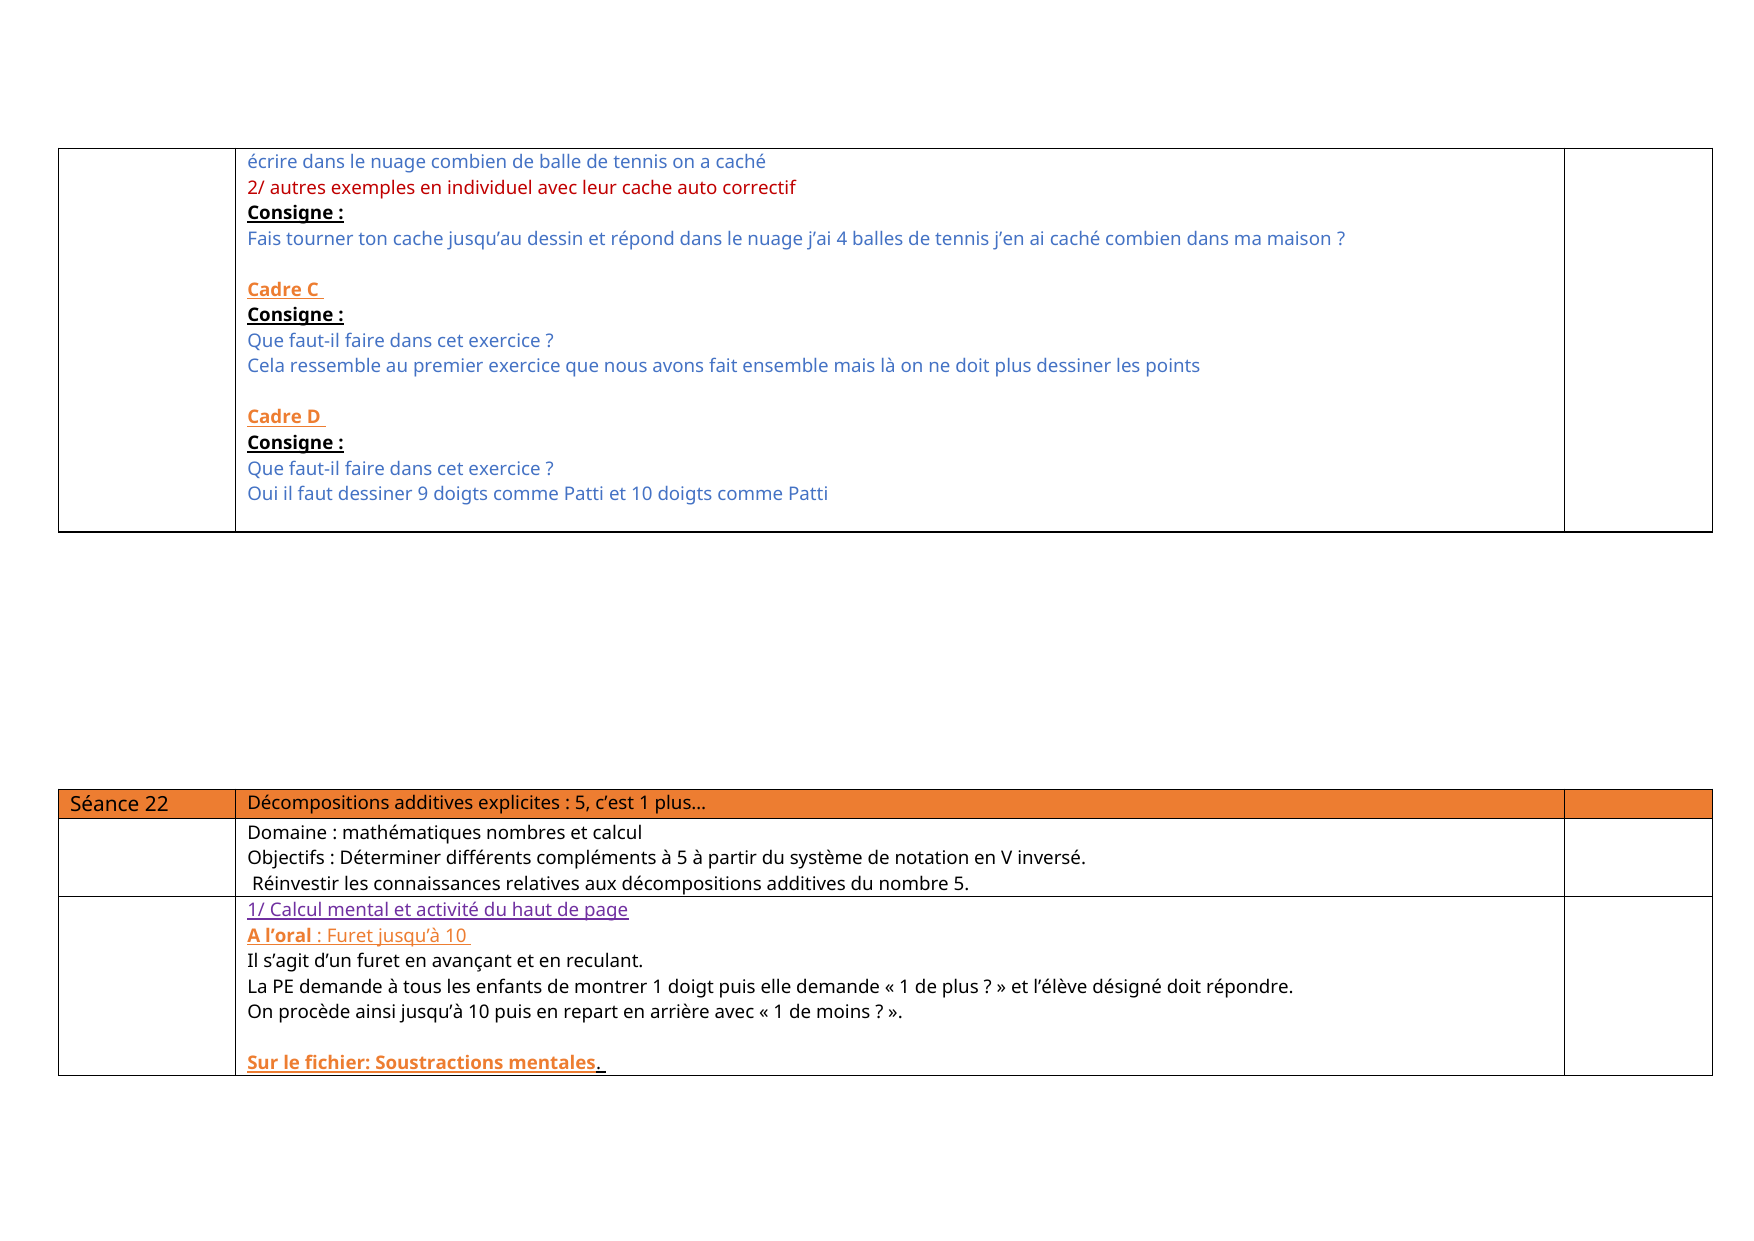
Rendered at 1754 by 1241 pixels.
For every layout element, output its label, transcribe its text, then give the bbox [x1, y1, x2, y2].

table_header Séance 22 [59, 790, 235, 818]
table_cell [59, 897, 235, 1075]
table_cell [1565, 819, 1712, 896]
table_cell [59, 149, 235, 531]
table_cell [59, 819, 235, 896]
table_cell [1565, 149, 1712, 531]
table_cell 1/ Calcul mental et activité du haut de page A l’oral : Furet jusqu’à 10 Il s’agit d’un furet en avançant et en reculant. La PE demande à tous les enfants de montrer 1 doigt puis elle demande « 1 de plus ? » et l’élève désigné doit répondre. On procède ainsi jusqu’à 10 puis en repart en arrière avec « 1 de moins ? ». Sur le fichier: Soustractions mentales. [236, 897, 1564, 1075]
table_header Décompositions additives explicites : 5, c’est 1 plus… [236, 790, 1564, 818]
table_cell écrire dans le nuage combien de balle de tennis on a caché 2/ autres exemples en individuel avec leur cache auto correctif Consigne : Fais tourner ton cache jusqu’au dessin et répond dans le nuage j’ai 4 balles de tennis j’en ai caché combien dans ma maison ? Cadre C Consigne : Que faut-il faire dans cet exercice ? Cela ressemble au premier exercice que nous avons fait ensemble mais là on ne doit plus dessiner les points Cadre D Consigne : Que faut-il faire dans cet exercice ? Oui il faut dessiner 9 doigts comme Patti et 10 doigts comme Patti [236, 149, 1564, 531]
table_header [1565, 790, 1712, 818]
table_cell Domaine : mathématiques nombres et calcul Objectifs : Déterminer différents compléments à 5 à partir du système de notation en V inversé. Réinvestir les connaissances relatives aux décompositions additives du nombre 5. [236, 819, 1564, 896]
table_cell [1565, 897, 1712, 1075]
